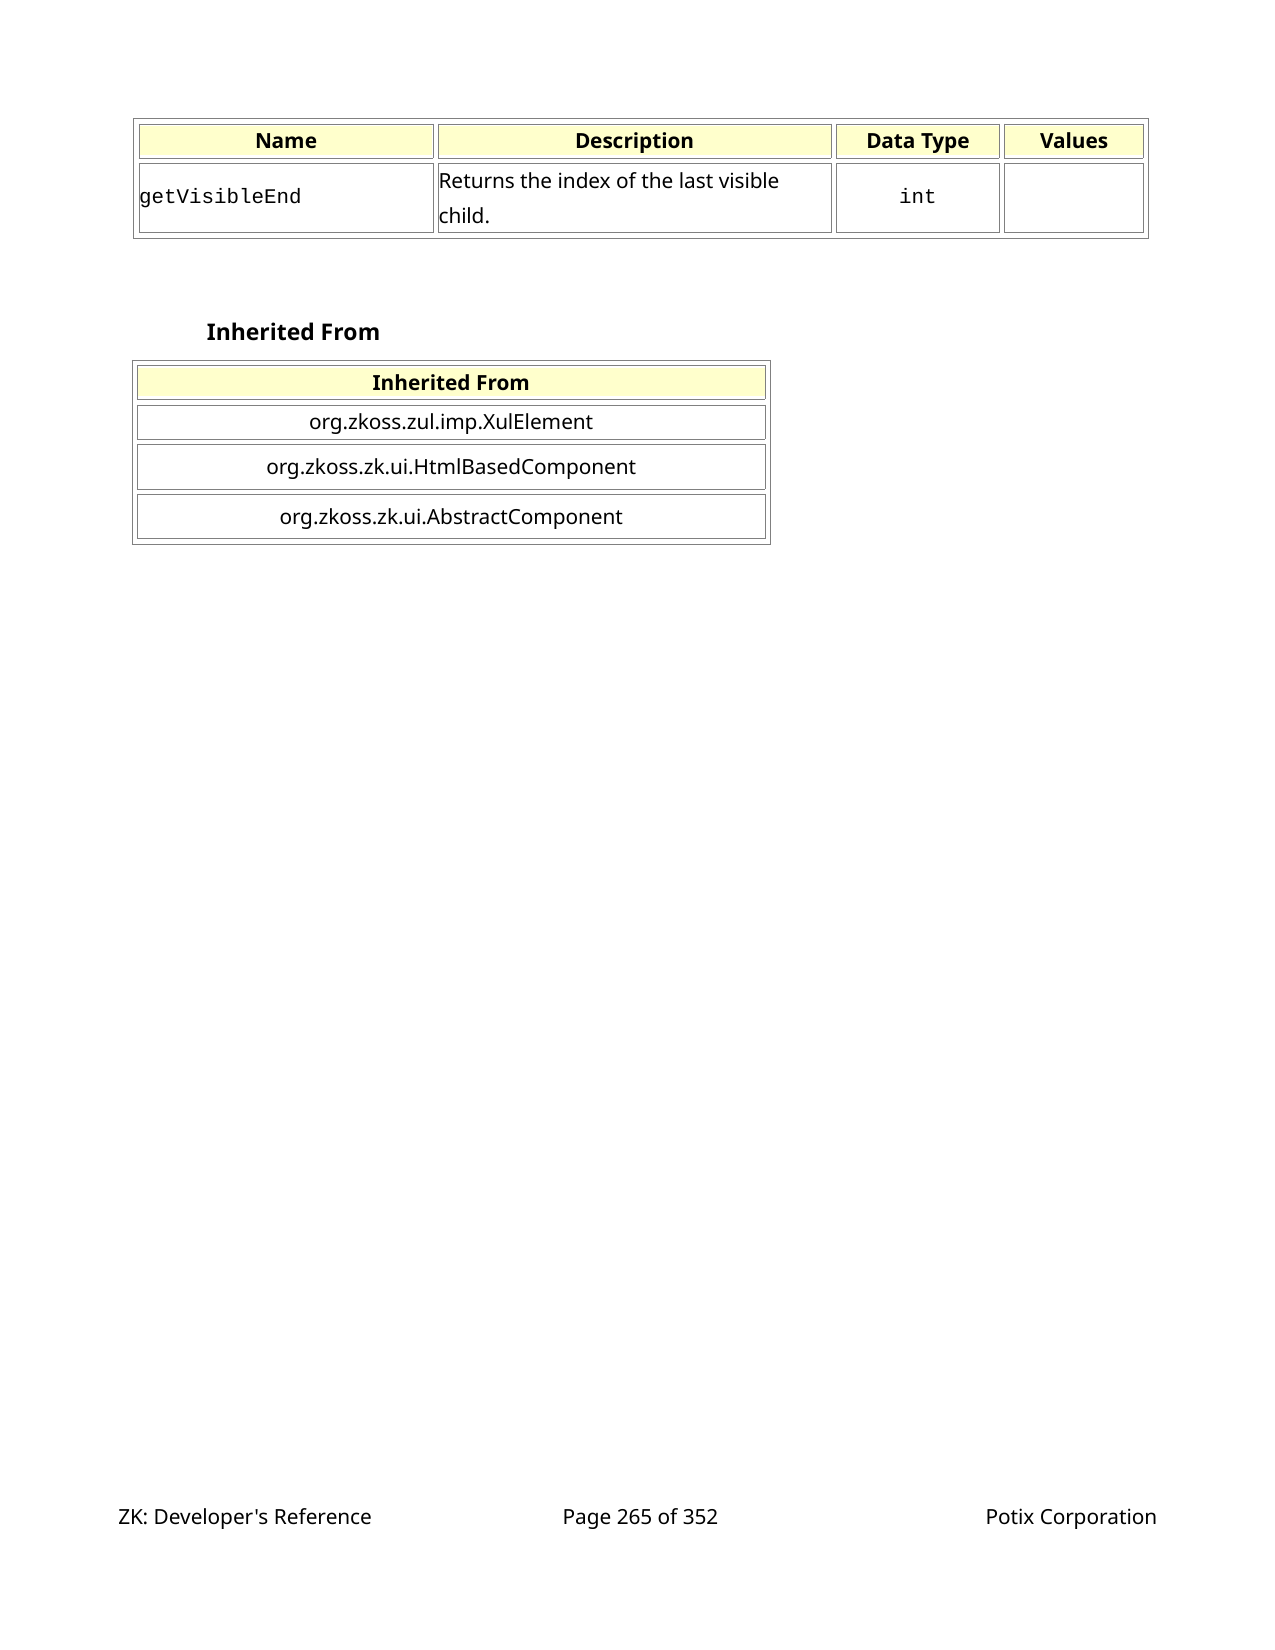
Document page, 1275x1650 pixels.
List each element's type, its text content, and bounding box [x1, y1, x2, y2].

table_cell Returns the index of the last visible child. [435, 158, 833, 232]
table_header Name [136, 119, 435, 158]
subtitle Inherited From [207, 316, 1157, 347]
table_header Description [435, 119, 833, 158]
table_cell [1005, 164, 1143, 232]
table_cell org.zkoss.zk.ui.HtmlBasedComponent [134, 439, 768, 488]
table_header Inherited From [134, 361, 768, 399]
table_cell org.zkoss.zk.ui.AbstractComponent [134, 489, 768, 538]
table_cell getVisibleEnd [136, 158, 435, 232]
table_cell org.zkoss.zul.imp.XulElement [134, 399, 768, 439]
table_header Values [1002, 119, 1146, 158]
table_cell [1002, 158, 1146, 232]
table_header Data Type [834, 119, 1002, 158]
table_cell int [834, 158, 1002, 232]
